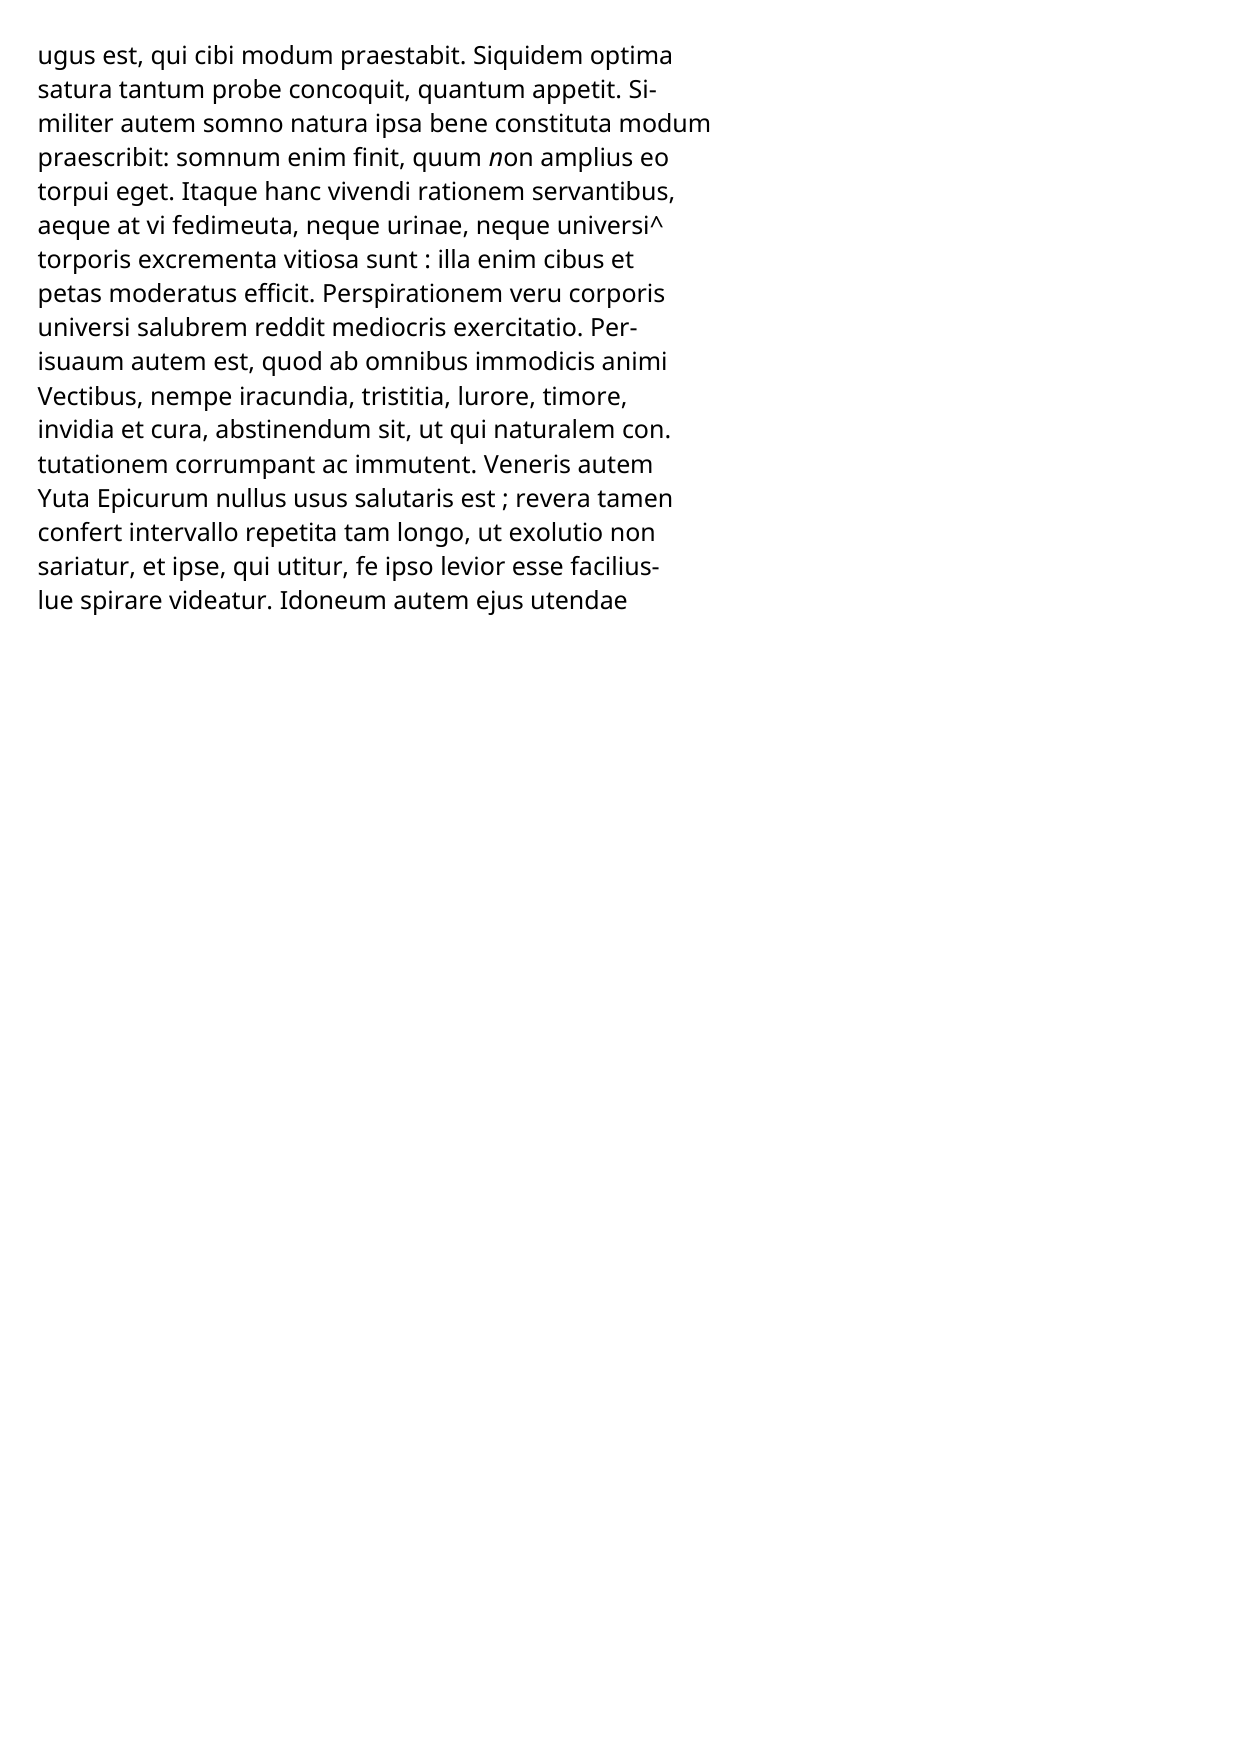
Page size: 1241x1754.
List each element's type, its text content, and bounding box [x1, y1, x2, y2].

text ugus est, qui cibi modum praestabit. Siquidem optima satura tantum probe concoquit, quantum appetit. Si- militer autem somno natura ipsa bene constituta modum praescribit: somnum enim finit, quum non amplius eo torpui eget. Itaque hanc vivendi rationem servantibus, aeque at vi fedimeuta, neque urinae, neque universi^ torporis excrementa vitiosa sunt : illa enim cibus et petas moderatus efficit. Perspirationem veru corporis universi salubrem reddit mediocris exercitatio. Per- isuaum autem est, quod ab omnibus immodicis animi Vectibus, nempe iracundia, tristitia, lurore, timore, invidia et cura, abstinendum sit, ut qui naturalem con. tutationem corrumpant ac immutent. Veneris autem Yuta Epicurum nullus usus salutaris est ; revera tamen confert intervallo repetita tam longo, ut exolutio non sariatur, et ipse, qui utitur, fe ipso levior esse facilius- lue spirare videatur. Idoneum autem ejus utendae [37, 37, 1203, 617]
